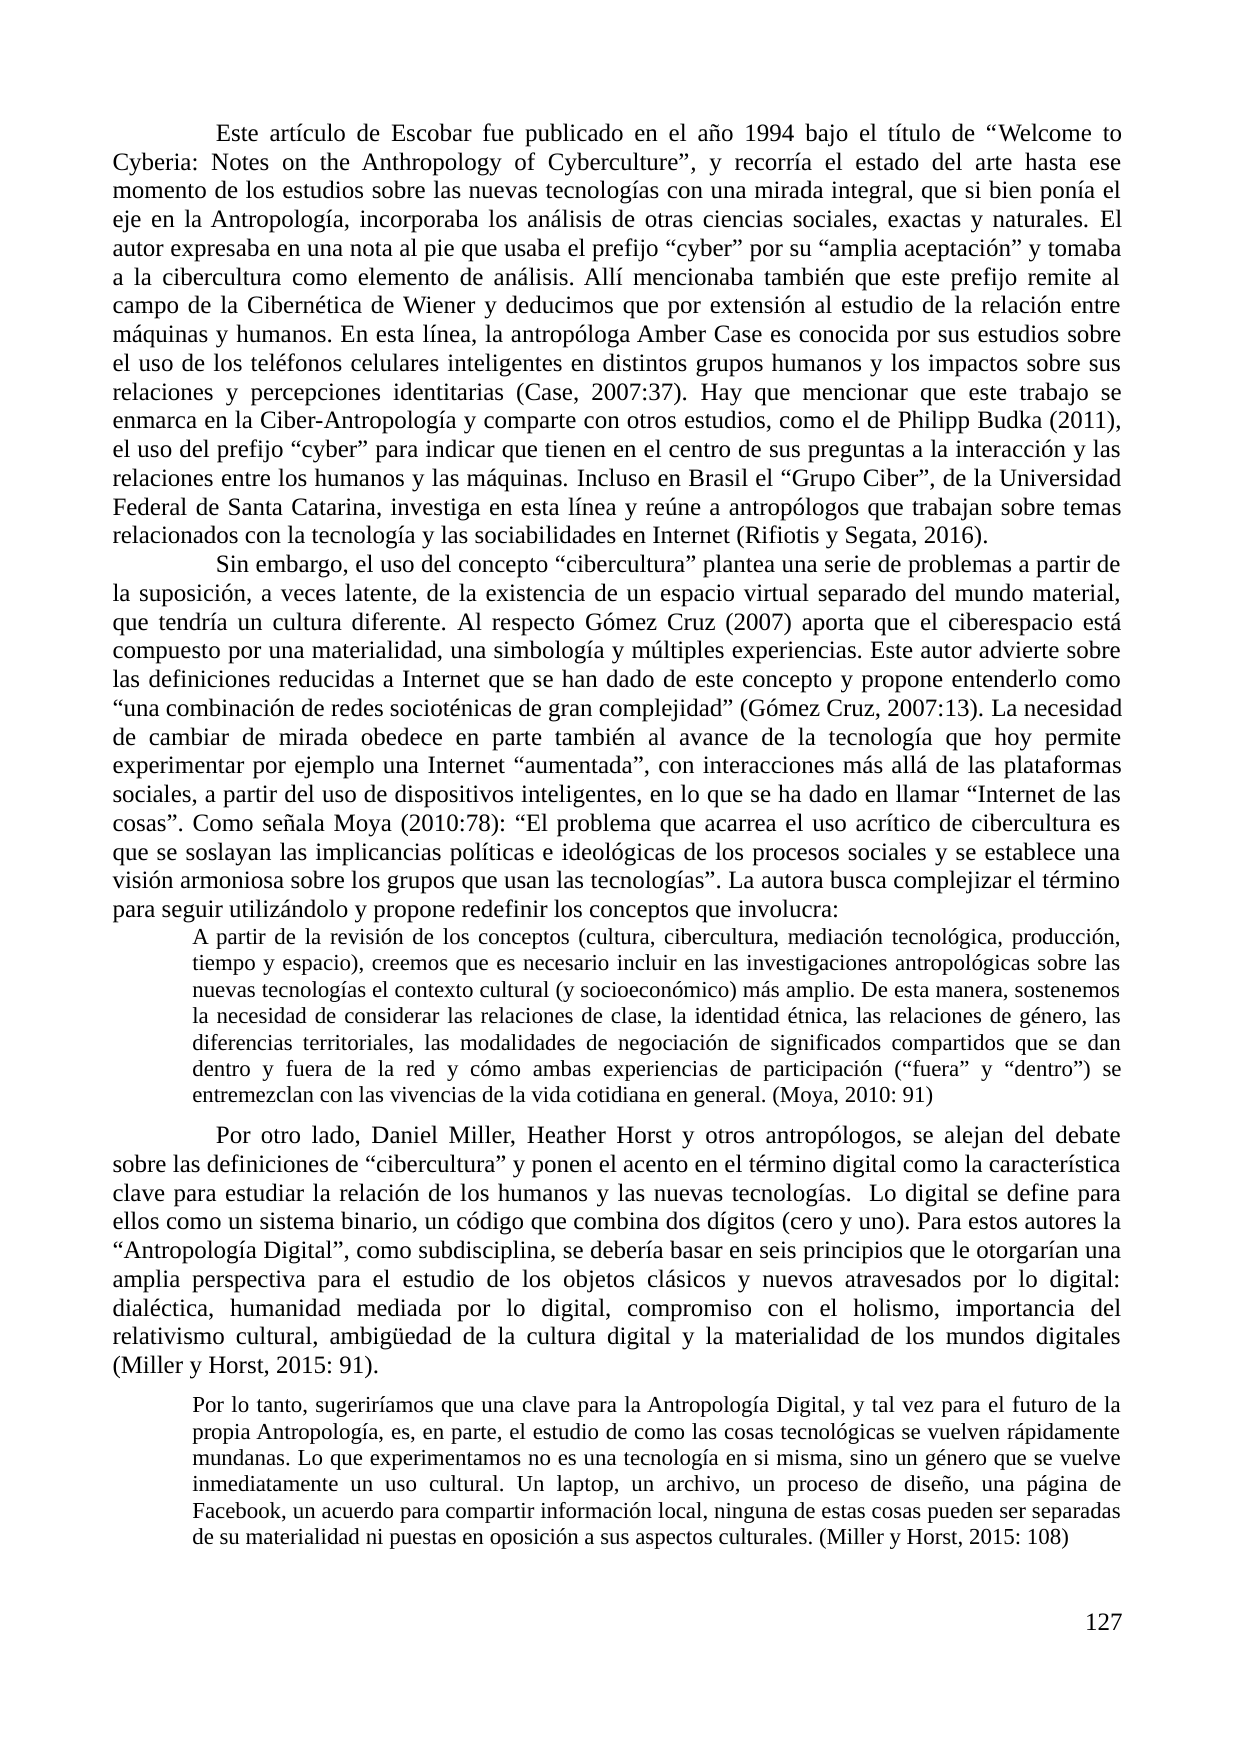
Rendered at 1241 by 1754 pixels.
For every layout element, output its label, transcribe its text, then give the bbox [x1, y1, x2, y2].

text Por otro lado, Daniel Miller, Heather Horst y otros antropólogos, se alejan del debate sobre las definiciones de “cibercultura” y ponen el acento en el término digital como la característica clave para estudiar la relación de los humanos y las nuevas tecnologías. Lo digital se define para ellos como un sistema binario, un código que combina dos dígitos (cero y uno). Para estos autores la “Antropología Digital”, como subdisciplina, se debería basar en seis principios que le otorgarían una amplia perspectiva para el estudio de los objetos clásicos y nuevos atravesados por lo digital: dialéctica, humanidad mediada por lo digital, compromiso con el holismo, importancia del relativismo cultural, ambigüedad de la cultura digital y la materialidad de los mundos digitales (Miller y Horst, 2015: 91). [112, 1120, 1122, 1379]
text Por lo tanto, sugeriríamos que una clave para la Antropología Digital, y tal vez para el futuro de la propia Antropología, es, en parte, el estudio de como las cosas tecnológicas se vuelven rápidamente mundanas. Lo que experimentamos no es una tecnología en si misma, sino un género que se vuelve inmediatamente un uso cultural. Un laptop, un archivo, un proceso de diseño, una página de Facebook, un acuerdo para compartir información local, ninguna de estas cosas pueden ser separadas de su materialidad ni puestas en oposición a sus aspectos culturales. (Miller y Horst, 2015: 108) [192, 1391, 1122, 1549]
text Este artículo de Escobar fue publicado en el año 1994 bajo el título de “Welcome to Cyberia: Notes on the Anthropology of Cyberculture”, y recorría el estado del arte hasta ese momento de los estudios sobre las nuevas tecnologías con una mirada integral, que si bien ponía el eje en la Antropología, incorporaba los análisis de otras ciencias sociales, exactas y naturales. El autor expresaba en una nota al pie que usaba el prefijo “cyber” por su “amplia aceptación” y tomaba a la cibercultura como elemento de análisis. Allí mencionaba también que este prefijo remite al campo de la Cibernética de Wiener y deducimos que por extensión al estudio de la relación entre máquinas y humanos. En esta línea, la antropóloga Amber Case es conocida por sus estudios sobre el uso de los teléfonos celulares inteligentes en distintos grupos humanos y los impactos sobre sus relaciones y percepciones identitarias (Case, 2007:37). Hay que mencionar que este trabajo se enmarca en la Ciber-Antropología y comparte con otros estudios, como el de Philipp Budka (2011), el uso del prefijo “cyber” para indicar que tienen en el centro de sus preguntas a la interacción y las relaciones entre los humanos y las máquinas. Incluso en Brasil el “Grupo Ciber”, de la Universidad Federal de Santa Catarina, investiga en esta línea y reúne a antropólogos que trabajan sobre temas relacionados con la tecnología y las sociabilidades en Internet (Rifiotis y Segata, 2016). [112, 118, 1122, 549]
text Sin embargo, el uso del concepto “cibercultura” plantea una serie de problemas a partir de la suposición, a veces latente, de la existencia de un espacio virtual separado del mundo material, que tendría un cultura diferente. Al respecto Gómez Cruz (2007) aporta que el ciberespacio está compuesto por una materialidad, una simbología y múltiples experiencias. Este autor advierte sobre las definiciones reducidas a Internet que se han dado de este concepto y propone entenderlo como “una combinación de redes socioténicas de gran complejidad” (Gómez Cruz, 2007:13). La necesidad de cambiar de mirada obedece en parte también al avance de la tecnología que hoy permite experimentar por ejemplo una Internet “aumentada”, con interacciones más allá de las plataformas sociales, a partir del uso de dispositivos inteligentes, en lo que se ha dado en llamar “Internet de las cosas”. Como señala Moya (2010:78): “El problema que acarrea el uso acrítico de cibercultura es que se soslayan las implicancias políticas e ideológicas de los procesos sociales y se establece una visión armoniosa sobre los grupos que usan las tecnologías”. La autora busca complejizar el término para seguir utilizándolo y propone redefinir los conceptos que involucra: [112, 549, 1122, 923]
text A partir de la revisión de los conceptos (cultura, cibercultura, mediación tecnológica, producción, tiempo y espacio), creemos que es necesario incluir en las investigaciones antropológicas sobre las nuevas tecnologías el contexto cultural (y socioeconómico) más amplio. De esta manera, sostenemos la necesidad de considerar las relaciones de clase, la identidad étnica, las relaciones de género, las diferencias territoriales, las modalidades de negociación de significados compartidos que se dan dentro y fuera de la red y cómo ambas experiencias de participación (“fuera” y “dentro”) se entremezclan con las vivencias de la vida cotidiana en general. (Moya, 2010: 91) [192, 923, 1122, 1108]
